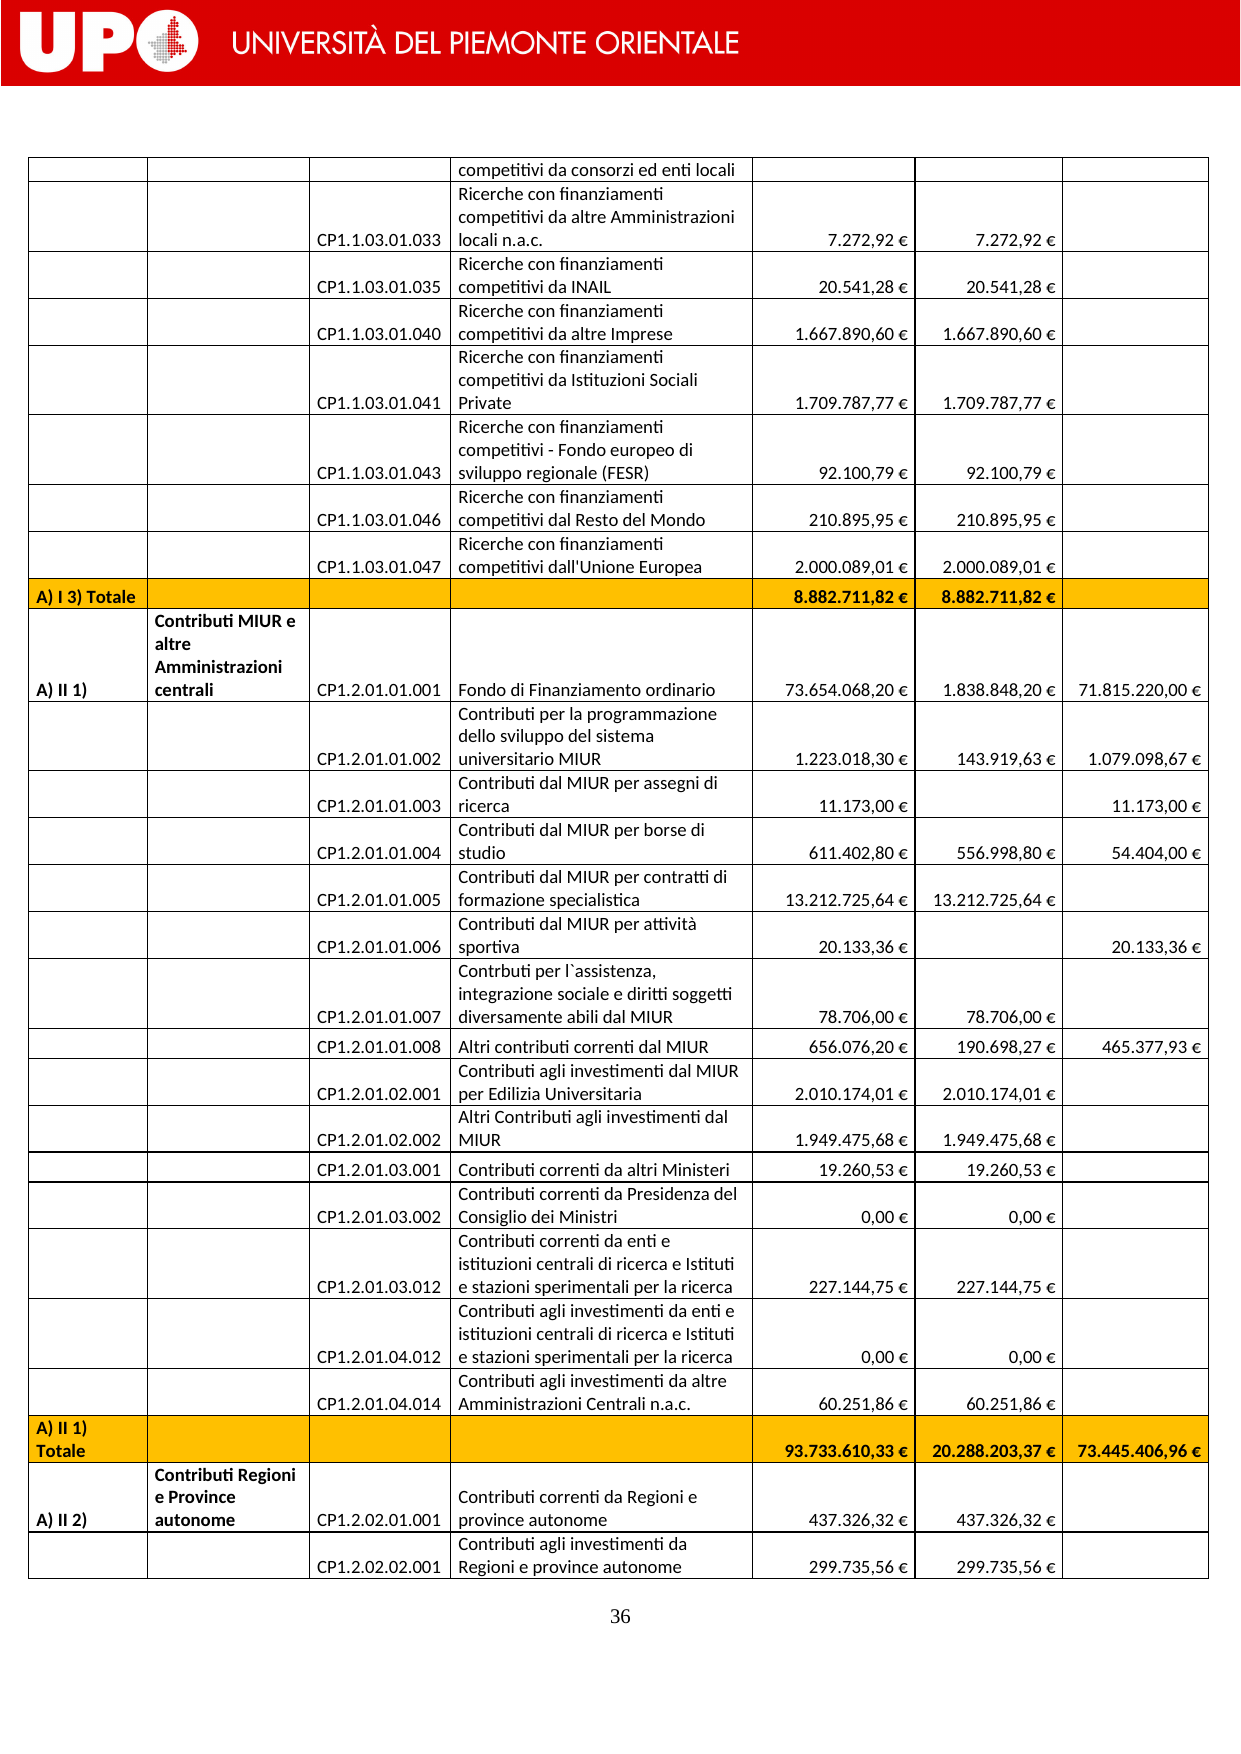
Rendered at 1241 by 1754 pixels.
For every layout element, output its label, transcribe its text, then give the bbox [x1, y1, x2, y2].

table_cell CP1.2.01.04.012 [310, 1299, 450, 1368]
table_cell [1063, 1533, 1208, 1578]
table_cell 2.010.174,01 € [916, 1059, 1062, 1104]
table_cell CP1.2.01.01.003 [310, 771, 450, 817]
table_cell 11.173,00 € [1063, 771, 1208, 817]
table_cell 60.251,86 € [753, 1369, 914, 1415]
table_cell [916, 912, 1062, 958]
table_cell CP1.1.03.01.035 [310, 252, 450, 298]
table_cell [29, 702, 147, 770]
table_cell [29, 1153, 147, 1181]
table_cell CP1.2.01.01.005 [310, 865, 450, 911]
table_cell [1063, 1059, 1208, 1104]
table_cell CP1.1.03.01.033 [310, 182, 450, 251]
table_cell 20.541,28 € [753, 252, 914, 298]
table_cell [1063, 1106, 1208, 1151]
table_cell Contributi agli investimenti dal MIUR per Edilizia Universitaria [451, 1059, 752, 1104]
table_cell [148, 415, 309, 484]
table_cell [29, 865, 147, 911]
table_cell [148, 1416, 309, 1462]
table_cell Contributi Regioni e Province autonome [148, 1463, 309, 1531]
table_cell A) I 3) Totale [29, 579, 147, 608]
table_cell [148, 1533, 309, 1578]
table_cell 210.895,95 € [753, 485, 914, 531]
table_cell [29, 818, 147, 864]
table_cell Contributi agli investimenti da enti e istituzioni centrali di ricerca e Istituti e stazioni sperimentali per la ricerca [451, 1299, 752, 1368]
table_cell Ricerche con finanziamenti competitivi da Istituzioni Sociali Private [451, 346, 752, 414]
table_cell [148, 299, 309, 344]
table_cell CP1.1.03.01.047 [310, 532, 450, 578]
table_cell [148, 158, 309, 181]
table_cell [1063, 252, 1208, 298]
table_cell 1.949.475,68 € [753, 1106, 914, 1151]
table_cell 210.895,95 € [916, 485, 1062, 531]
table_cell [148, 182, 309, 251]
table_cell A) II 2) [29, 1463, 147, 1531]
table_cell [148, 579, 309, 608]
table_cell [148, 1299, 309, 1368]
table_cell Contributi dal MIUR per borse di studio [451, 818, 752, 864]
table_cell [1063, 415, 1208, 484]
table_cell [148, 1369, 309, 1415]
table_cell CP1.2.01.04.014 [310, 1369, 450, 1415]
table_cell 1.709.787,77 € [916, 346, 1062, 414]
table_cell [1063, 1463, 1208, 1531]
table_cell 8.882.711,82 € [916, 579, 1062, 608]
table_cell [148, 1059, 309, 1104]
table_cell [1063, 1369, 1208, 1415]
table_cell [1063, 346, 1208, 414]
table_cell 20.288.203,37 € [916, 1416, 1062, 1462]
table_cell 437.326,32 € [753, 1463, 914, 1531]
table_cell 227.144,75 € [753, 1229, 914, 1298]
table_cell 92.100,79 € [753, 415, 914, 484]
table_cell [29, 1229, 147, 1298]
table_cell CP1.2.01.03.001 [310, 1153, 450, 1181]
table_cell [29, 1369, 147, 1415]
table_cell Ricerche con finanziamenti competitivi da altre Imprese [451, 299, 752, 344]
table_cell CP1.1.03.01.046 [310, 485, 450, 531]
table_cell [451, 1416, 752, 1462]
table_cell [29, 1029, 147, 1058]
table_cell 2.000.089,01 € [753, 532, 914, 578]
table_cell 556.998,80 € [916, 818, 1062, 864]
table_cell 71.815.220,00 € [1063, 609, 1208, 701]
table_cell [148, 959, 309, 1028]
table_cell Contributi correnti da enti e istituzioni centrali di ricerca e Istituti e stazioni sperimentali per la ricerca [451, 1229, 752, 1298]
table_cell [1063, 1183, 1208, 1228]
table_cell [148, 346, 309, 414]
table_cell [310, 158, 450, 181]
table_cell 13.212.725,64 € [753, 865, 914, 911]
table_cell [148, 532, 309, 578]
table_cell CP1.2.01.03.002 [310, 1183, 450, 1228]
table_cell 611.402,80 € [753, 818, 914, 864]
table_cell 299.735,56 € [916, 1533, 1062, 1578]
table_cell [148, 865, 309, 911]
table_cell 19.260,53 € [753, 1153, 914, 1181]
table_cell 73.654.068,20 € [753, 609, 914, 701]
table_cell [29, 346, 147, 414]
table_cell [29, 1059, 147, 1104]
table_cell 73.445.406,96 € [1063, 1416, 1208, 1462]
table_cell 20.133,36 € [753, 912, 914, 958]
table_cell [29, 252, 147, 298]
table_cell Altri Contributi agli investimenti dal MIUR [451, 1106, 752, 1151]
table_cell 0,00 € [916, 1299, 1062, 1368]
table_cell 465.377,93 € [1063, 1029, 1208, 1058]
table_cell [148, 1183, 309, 1228]
table_cell [1063, 865, 1208, 911]
table_cell [29, 415, 147, 484]
table_cell [916, 771, 1062, 817]
table_cell Ricerche con finanziamenti competitivi da INAIL [451, 252, 752, 298]
table_cell CP1.2.01.02.002 [310, 1106, 450, 1151]
table_cell CP1.2.02.01.001 [310, 1463, 450, 1531]
table_cell [29, 158, 147, 181]
table_cell [29, 1106, 147, 1151]
table_cell Contributi dal MIUR per contratti di formazione specialistica [451, 865, 752, 911]
table_cell [916, 158, 1062, 181]
table_cell [451, 579, 752, 608]
table_cell [148, 485, 309, 531]
table_cell CP1.2.01.01.006 [310, 912, 450, 958]
table_cell Contributi agli investimenti da altre Amministrazioni Centrali n.a.c. [451, 1369, 752, 1415]
table_cell [148, 702, 309, 770]
table_cell 78.706,00 € [753, 959, 914, 1028]
table_cell 0,00 € [753, 1299, 914, 1368]
table_cell CP1.2.01.03.012 [310, 1229, 450, 1298]
table_cell [753, 158, 914, 181]
table_cell 7.272,92 € [753, 182, 914, 251]
table_cell CP1.2.01.01.008 [310, 1029, 450, 1058]
table_cell 656.076,20 € [753, 1029, 914, 1058]
table_cell Fondo di Finanziamento ordinario [451, 609, 752, 701]
table_cell [310, 1416, 450, 1462]
table_cell Ricerche con finanziamenti competitivi dal Resto del Mondo [451, 485, 752, 531]
table_cell A) II 1) Totale [29, 1416, 147, 1462]
table_cell 1.709.787,77 € [753, 346, 914, 414]
table_cell CP1.1.03.01.043 [310, 415, 450, 484]
table_cell [29, 1533, 147, 1578]
table_cell CP1.2.01.01.007 [310, 959, 450, 1028]
table_cell 143.919,63 € [916, 702, 1062, 770]
table_cell [1063, 485, 1208, 531]
table_cell Contributi agli investimenti da Regioni e province autonome [451, 1533, 752, 1578]
table_cell [148, 912, 309, 958]
table_cell 1.949.475,68 € [916, 1106, 1062, 1151]
table_cell Ricerche con finanziamenti competitivi dall'Unione Europea [451, 532, 752, 578]
table_cell 1.667.890,60 € [753, 299, 914, 344]
table_cell [29, 532, 147, 578]
table_cell Ricerche con finanziamenti competitivi da altre Amministrazioni locali n.a.c. [451, 182, 752, 251]
table_cell 1.079.098,67 € [1063, 702, 1208, 770]
table_cell CP1.1.03.01.041 [310, 346, 450, 414]
table_cell [1063, 1299, 1208, 1368]
table_cell 1.667.890,60 € [916, 299, 1062, 344]
table_cell Contributi per la programmazione dello sviluppo del sistema universitario MIUR [451, 702, 752, 770]
table_cell 54.404,00 € [1063, 818, 1208, 864]
table_cell Contributi correnti da Regioni e province autonome [451, 1463, 752, 1531]
table_cell [29, 1183, 147, 1228]
table_cell [1063, 959, 1208, 1028]
table_cell Contrbuti per l`assistenza, integrazione sociale e diritti soggetti diversamente abili dal MIUR [451, 959, 752, 1028]
table_cell CP1.2.01.01.001 [310, 609, 450, 701]
table_cell [1063, 579, 1208, 608]
table_cell 7.272,92 € [916, 182, 1062, 251]
table_cell CP1.2.01.01.004 [310, 818, 450, 864]
table_cell [148, 818, 309, 864]
table_cell [29, 959, 147, 1028]
table_cell 78.706,00 € [916, 959, 1062, 1028]
table_cell Ricerche con finanziamenti competitivi - Fondo europeo di sviluppo regionale (FESR) [451, 415, 752, 484]
table_cell 2.010.174,01 € [753, 1059, 914, 1104]
table_cell 20.541,28 € [916, 252, 1062, 298]
table_cell [29, 771, 147, 817]
table_cell Contributi dal MIUR per attività sportiva [451, 912, 752, 958]
table_cell [29, 299, 147, 344]
table_cell 2.000.089,01 € [916, 532, 1062, 578]
table_cell [1063, 299, 1208, 344]
table_cell 299.735,56 € [753, 1533, 914, 1578]
table_cell [1063, 1229, 1208, 1298]
table_cell [1063, 1153, 1208, 1181]
table_cell [29, 1299, 147, 1368]
table_cell [148, 1229, 309, 1298]
table_cell [1063, 158, 1208, 181]
table_cell 13.212.725,64 € [916, 865, 1062, 911]
table_cell CP1.2.01.01.002 [310, 702, 450, 770]
table_cell CP1.2.02.02.001 [310, 1533, 450, 1578]
table_cell 0,00 € [916, 1183, 1062, 1228]
table_cell 19.260,53 € [916, 1153, 1062, 1181]
table_cell 11.173,00 € [753, 771, 914, 817]
table_cell Contributi correnti da Presidenza del Consiglio dei Ministri [451, 1183, 752, 1228]
table_cell Contributi dal MIUR per assegni di ricerca [451, 771, 752, 817]
table_cell 437.326,32 € [916, 1463, 1062, 1531]
table_cell 93.733.610,33 € [753, 1416, 914, 1462]
table_cell [310, 579, 450, 608]
table_cell [1063, 182, 1208, 251]
table_cell [29, 485, 147, 531]
table_cell CP1.1.03.01.040 [310, 299, 450, 344]
table_cell [148, 252, 309, 298]
table_cell [148, 1153, 309, 1181]
table_cell Contributi correnti da altri Ministeri [451, 1153, 752, 1181]
table_cell 20.133,36 € [1063, 912, 1208, 958]
table_cell 227.144,75 € [916, 1229, 1062, 1298]
table_cell A) II 1) [29, 609, 147, 701]
table_cell [148, 771, 309, 817]
table_cell 190.698,27 € [916, 1029, 1062, 1058]
table_cell [29, 912, 147, 958]
table_cell 1.223.018,30 € [753, 702, 914, 770]
table_cell 8.882.711,82 € [753, 579, 914, 608]
table_cell 1.838.848,20 € [916, 609, 1062, 701]
table_cell Contributi MIUR e altre Amministrazioni centrali [148, 609, 309, 701]
table_cell CP1.2.01.02.001 [310, 1059, 450, 1104]
table_cell [148, 1106, 309, 1151]
table_cell 60.251,86 € [916, 1369, 1062, 1415]
table_cell 92.100,79 € [916, 415, 1062, 484]
table_cell Altri contributi correnti dal MIUR [451, 1029, 752, 1058]
table_cell [1063, 532, 1208, 578]
table_cell [29, 182, 147, 251]
table_cell [148, 1029, 309, 1058]
table_cell competitivi da consorzi ed enti locali [451, 158, 752, 181]
table_cell 0,00 € [753, 1183, 914, 1228]
